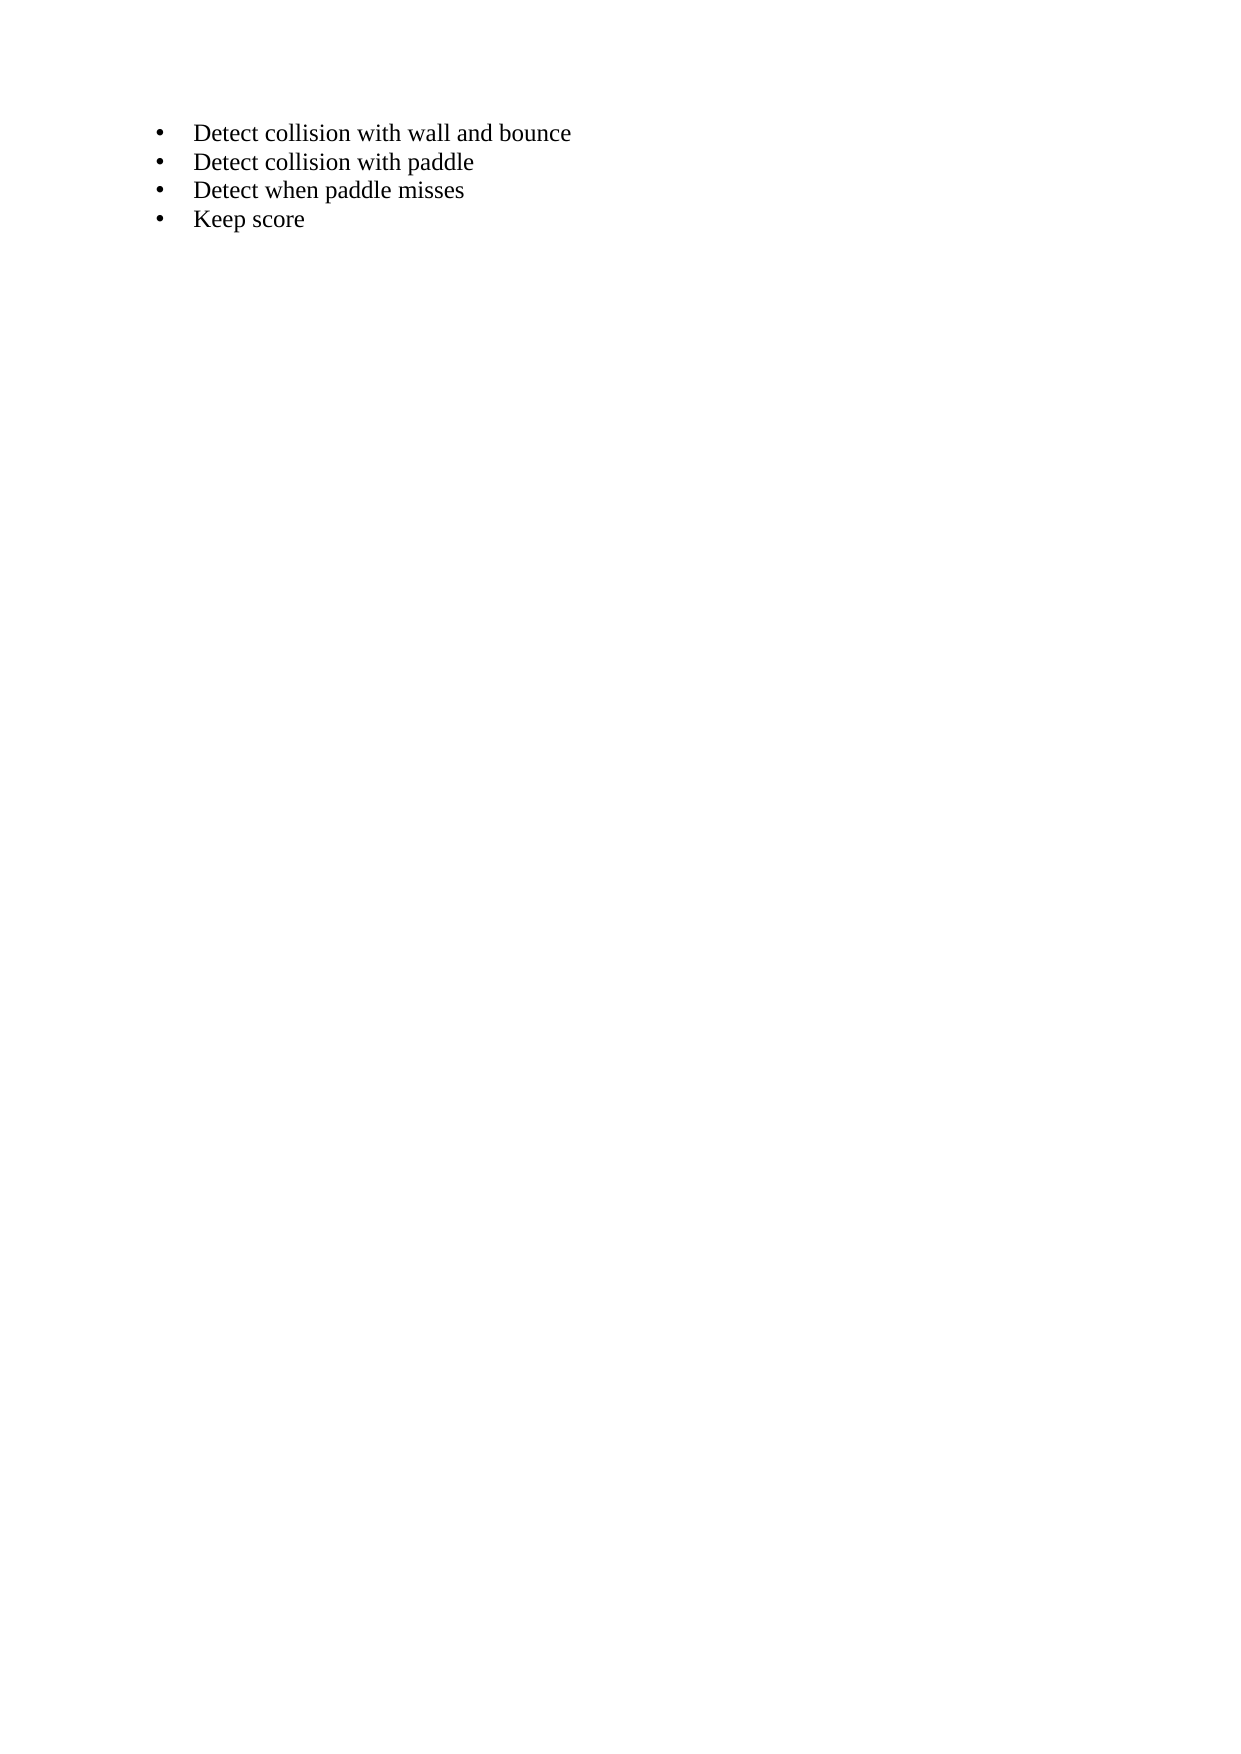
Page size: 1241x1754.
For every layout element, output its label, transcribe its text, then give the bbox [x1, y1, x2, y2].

list Detect when paddle misses [156, 176, 1122, 204]
list Keep score [156, 204, 1122, 233]
list Detect collision with paddle [156, 147, 1122, 176]
list Detect collision with wall and bounce [156, 118, 1122, 147]
